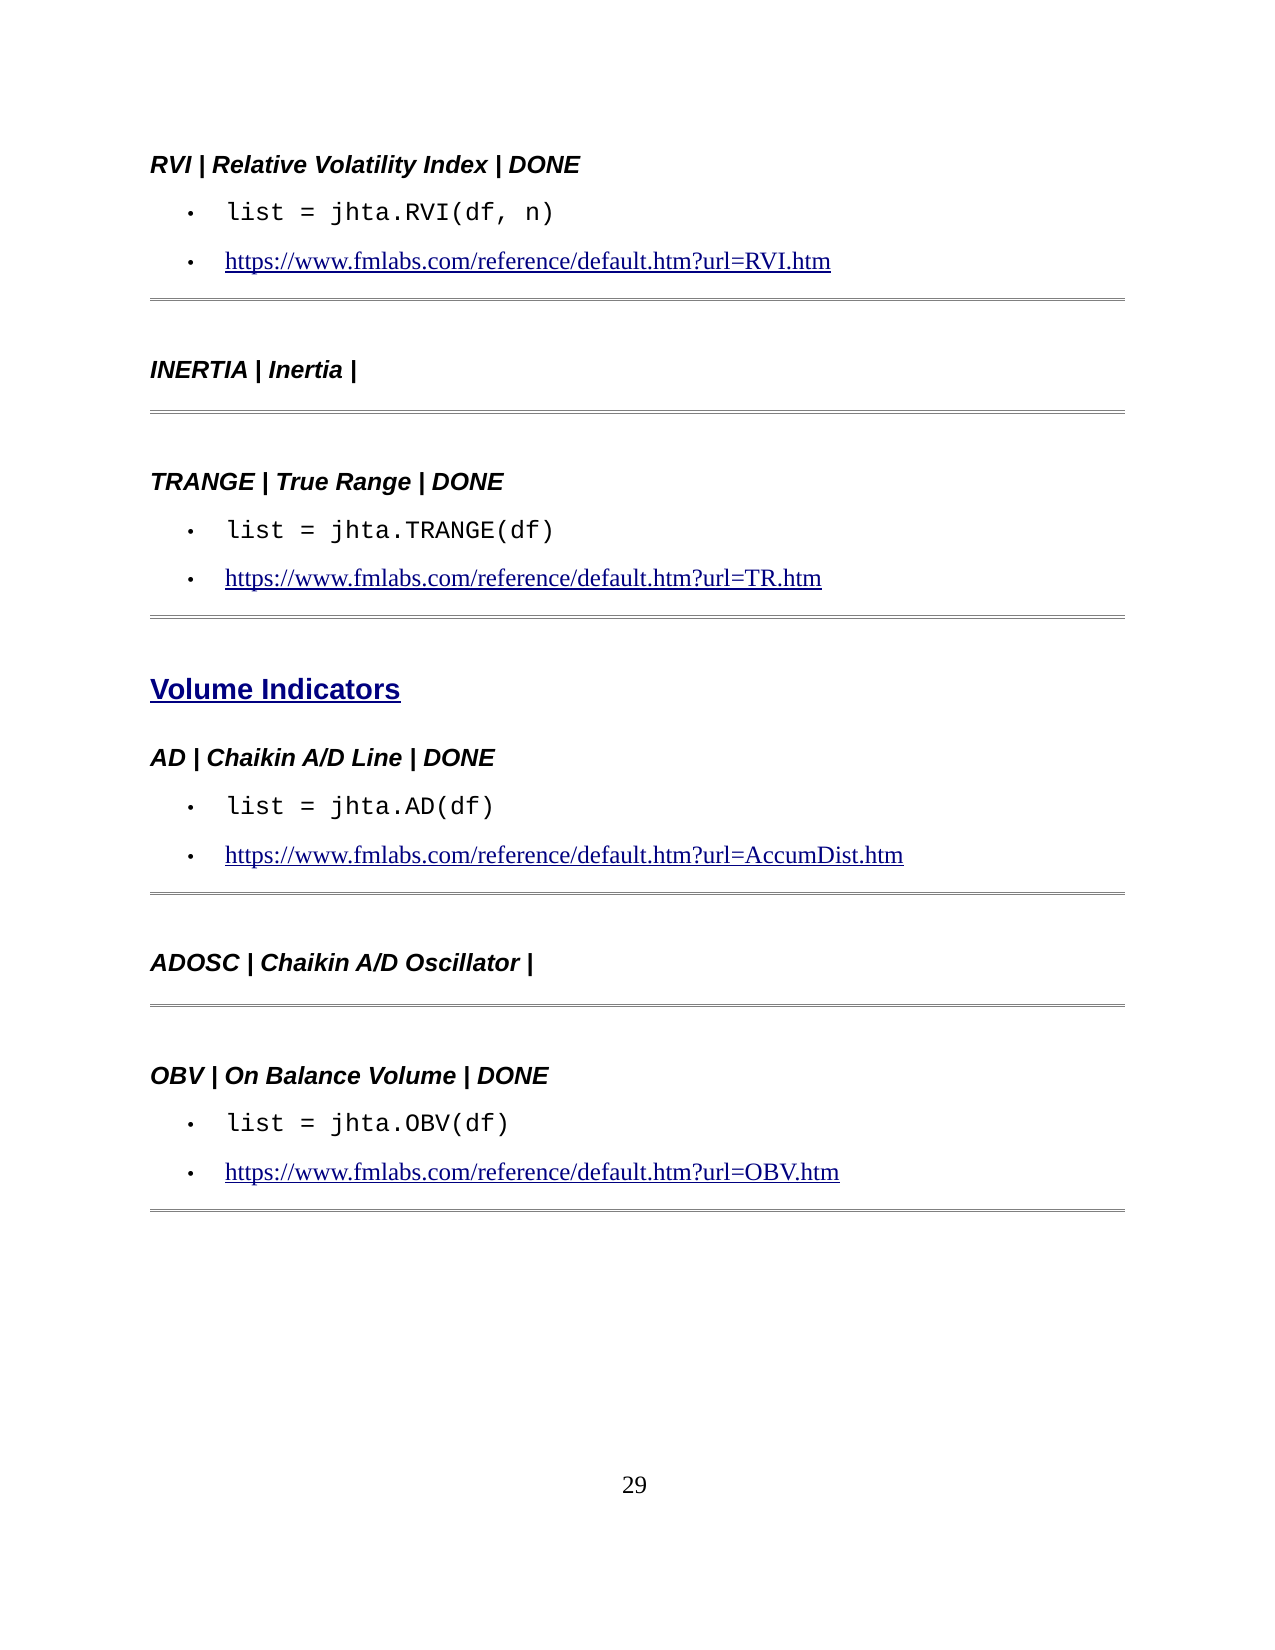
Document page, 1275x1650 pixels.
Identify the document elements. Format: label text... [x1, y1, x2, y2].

subtitle AD | Chaikin A/D Line | DONE [150, 743, 1125, 772]
list list = jhta.OBV(df) [187, 1111, 1125, 1139]
subtitle RVI | Relative Volatility Index | DONE [150, 150, 1125, 178]
list https://www.fmlabs.com/reference/default.htm?url=AccumDist.htm [187, 840, 1125, 868]
subtitle INERTIA | Inertia | [150, 355, 1125, 384]
subtitle TRANGE | True Range | DONE [150, 467, 1125, 496]
list list = jhta.RVI(df, n) [187, 200, 1125, 228]
list list = jhta.TRANGE(df) [187, 517, 1125, 546]
list https://www.fmlabs.com/reference/default.htm?url=OBV.htm [187, 1157, 1125, 1186]
list list = jhta.AD(df) [187, 793, 1125, 822]
subtitle ADOSC | Chaikin A/D Oscillator | [150, 948, 1125, 977]
list https://www.fmlabs.com/reference/default.htm?url=RVI.htm [187, 246, 1125, 275]
subtitle OBV | On Balance Volume | DONE [150, 1061, 1125, 1089]
subtitle Volume Indicators [150, 672, 1125, 706]
list https://www.fmlabs.com/reference/default.htm?url=TR.htm [187, 563, 1125, 592]
